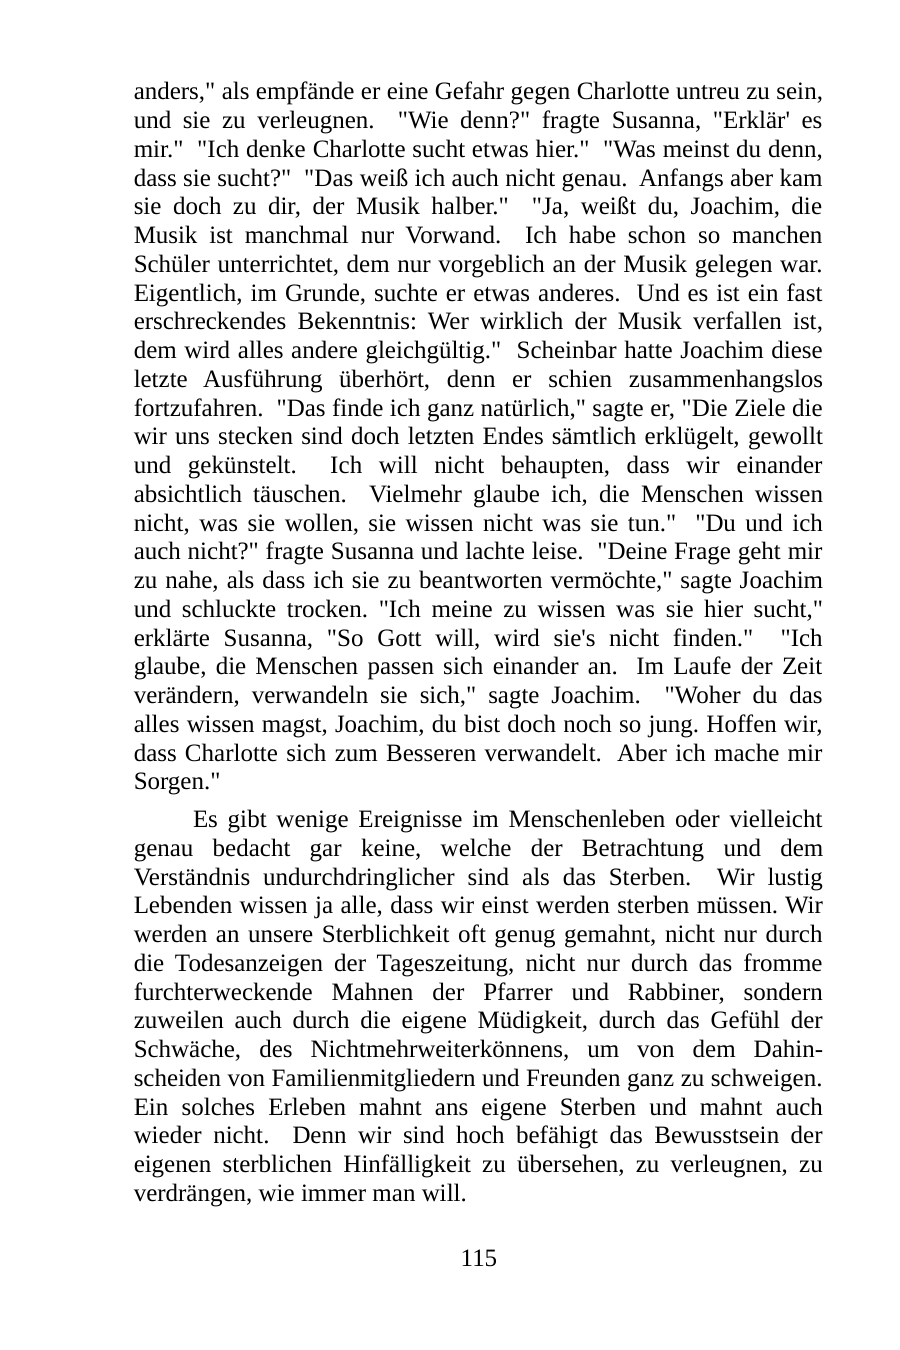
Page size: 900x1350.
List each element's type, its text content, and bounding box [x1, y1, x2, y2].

text Es gibt wenige Ereignisse im Menschenleben oder vielleicht genau bedacht gar keine, welche der Betrachtung und dem Verständnis undurchdringlicher sind als das Sterben. Wir lustig Lebenden wissen ja alle, dass wir einst werden sterben müssen. Wir werden an unsere Sterblichkeit oft genug gemahnt, nicht nur durch die Todesanzeigen der Tageszeitung, nicht nur durch das fromme furchterweckende Mahnen der Pfarrer und Rabbiner, sondern zuweilen auch durch die eigene Müdigkeit, durch das Gefühl der Schwäche, des Nichtmehrweiterkönnens, um von dem Dahin-scheiden von Familienmitgliedern und Freunden ganz zu schweigen. Ein solches Erleben mahnt ans eigene Sterben und mahnt auch wieder nicht. Denn wir sind hoch befähigt das Bewusstsein der eigenen sterblichen Hinfälligkeit zu übersehen, zu verleugnen, zu verdrängen, wie immer man will. [133, 804, 823, 1207]
text anders," als empfände er eine Gefahr gegen Charlotte untreu zu sein, und sie zu verleugnen. "Wie denn?" fragte Susanna, "Erklär' es mir." "Ich denke Charlotte sucht etwas hier." "Was meinst du denn, dass sie sucht?" "Das weiß ich auch nicht genau. Anfangs aber kam sie doch zu dir, der Musik halber." "Ja, weißt du, Joachim, die Musik ist manchmal nur Vorwand. Ich habe schon so manchen Schüler unterrichtet, dem nur vorgeblich an der Musik gelegen war. Eigentlich, im Grunde, suchte er etwas anderes. Und es ist ein fast erschreckendes Bekenntnis: Wer wirklich der Musik verfallen ist, dem wird alles andere gleichgültig." Scheinbar hatte Joachim diese letzte Ausführung überhört, denn er schien zusammenhangslos fortzufahren. "Das finde ich ganz natürlich," sagte er, "Die Ziele die wir uns stecken sind doch letzten Endes sämtlich erklügelt, gewollt und gekünstelt. Ich will nicht behaupten, dass wir einander absichtlich täuschen. Vielmehr glaube ich, die Menschen wissen nicht, was sie wollen, sie wissen nicht was sie tun." "Du und ich auch nicht?" fragte Susanna und lachte leise. "Deine Frage geht mir zu nahe, als dass ich sie zu beantworten vermöchte," sagte Joachim und schluckte trocken. "Ich meine zu wissen was sie hier sucht," erklärte Susanna, "So Gott will, wird sie's nicht finden." "Ich glaube, die Menschen passen sich einander an. Im Laufe der Zeit verändern, verwandeln sie sich," sagte Joachim. "Woher du das alles wissen magst, Joachim, du bist doch noch so jung. Hoffen wir, dass Charlotte sich zum Besseren verwandelt. Aber ich mache mir Sorgen." [133, 76, 823, 795]
